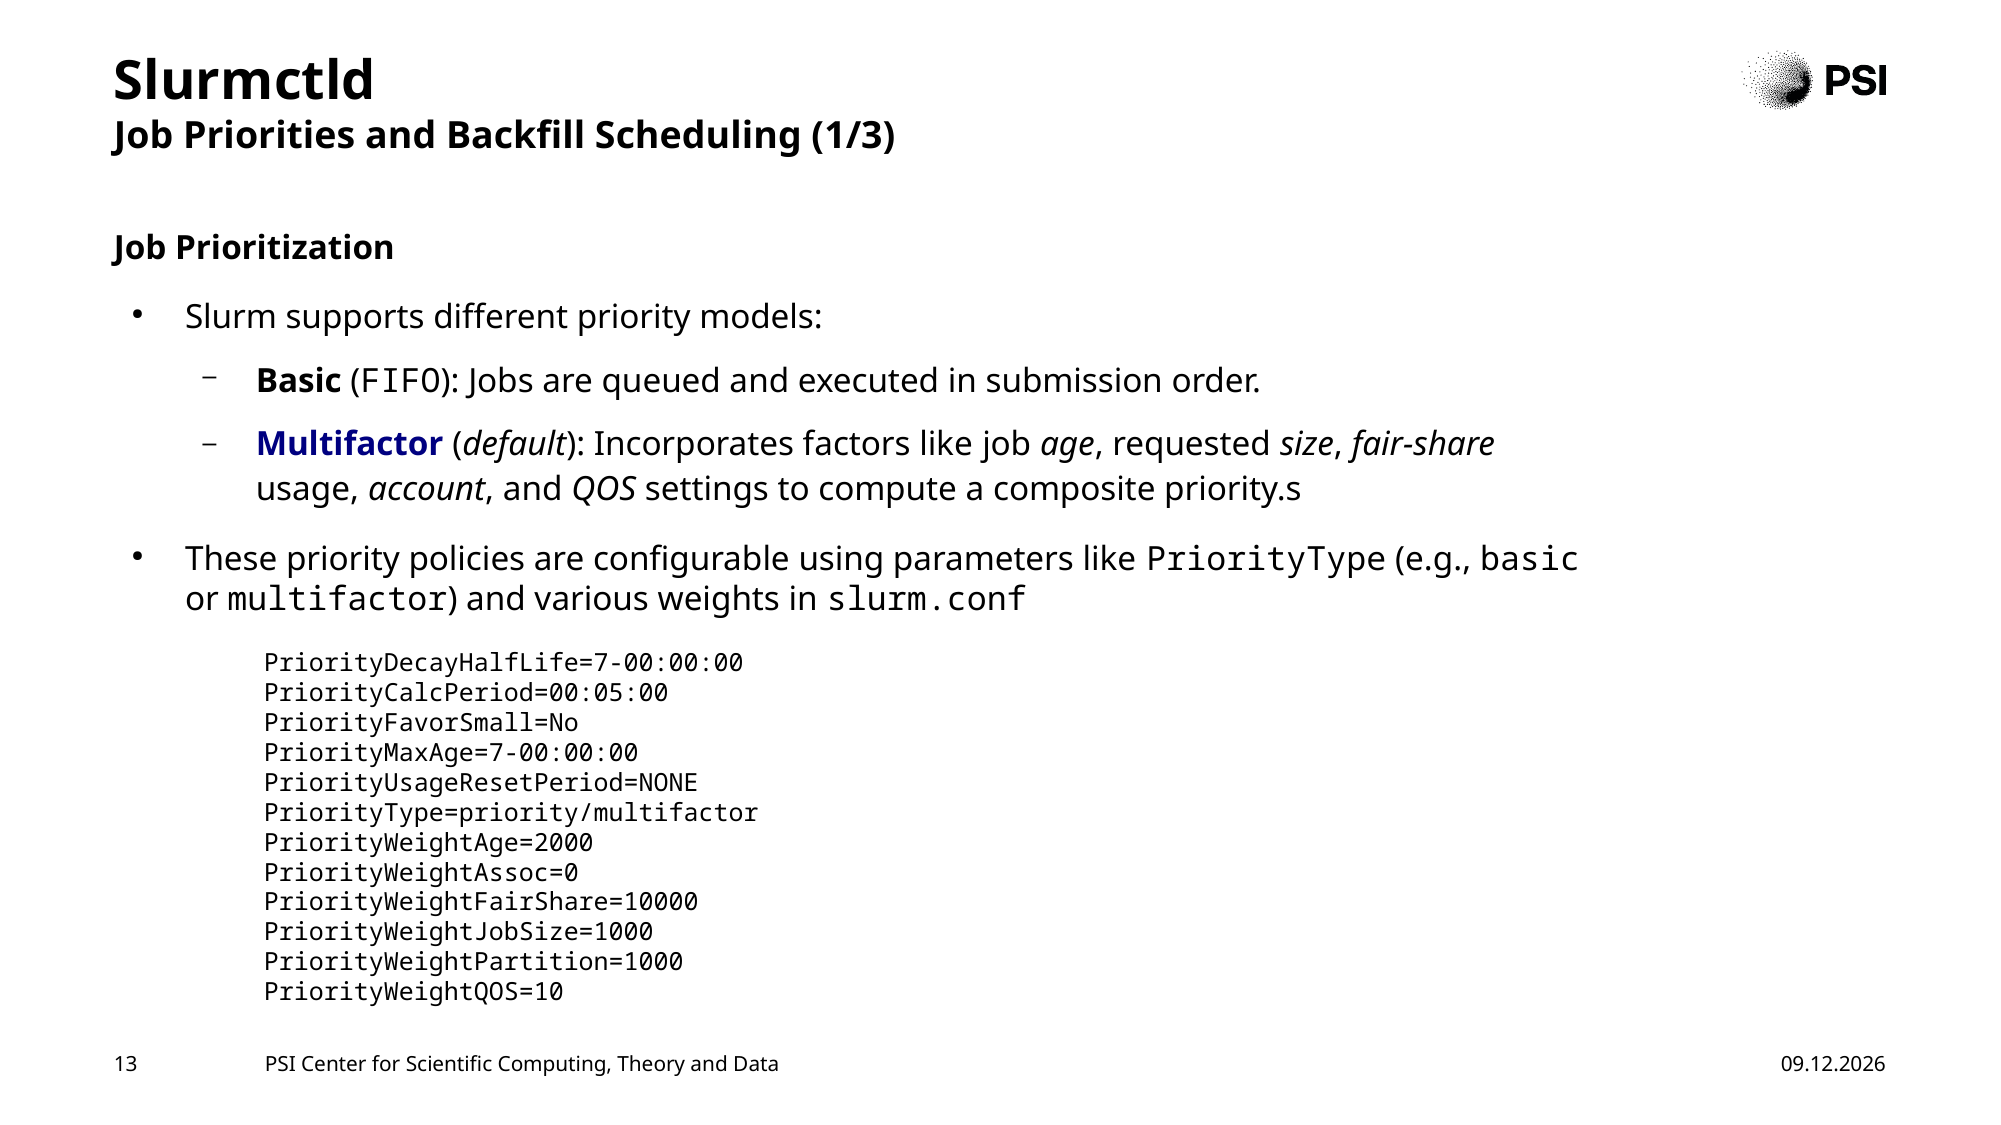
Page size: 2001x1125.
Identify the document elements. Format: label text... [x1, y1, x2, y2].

list Job Prioritization Slurm supports different priority models: Basic (FIFO): Jobs are queued and executed in submission order. Multifactor (default): Incorporates factors like job age, requested size, fair-share usage, account, and QOS settings to compute a composite priority.s These priority policies are configurable using parameters like PriorityType (e.g., basic or multifactor) and various weights in slurm.conf PriorityDecayHalfLife=7-00:00:00 PriorityCalcPeriod=00:05:00 PriorityFavorSmall=No PriorityMaxAge=7-00:00:00 PriorityUsageResetPeriod=NONE PriorityType=priority/multifactor PriorityWeightAge=2000 PriorityWeightAssoc=0 PriorityWeightFairShare=10000 PriorityWeightJobSize=1000 PriorityWeightPartition=1000 PriorityWeightQOS=10 [114, 225, 1585, 988]
title Slurmctld Job Priorities and Backfill Scheduling (1/3) [114, 45, 1585, 179]
